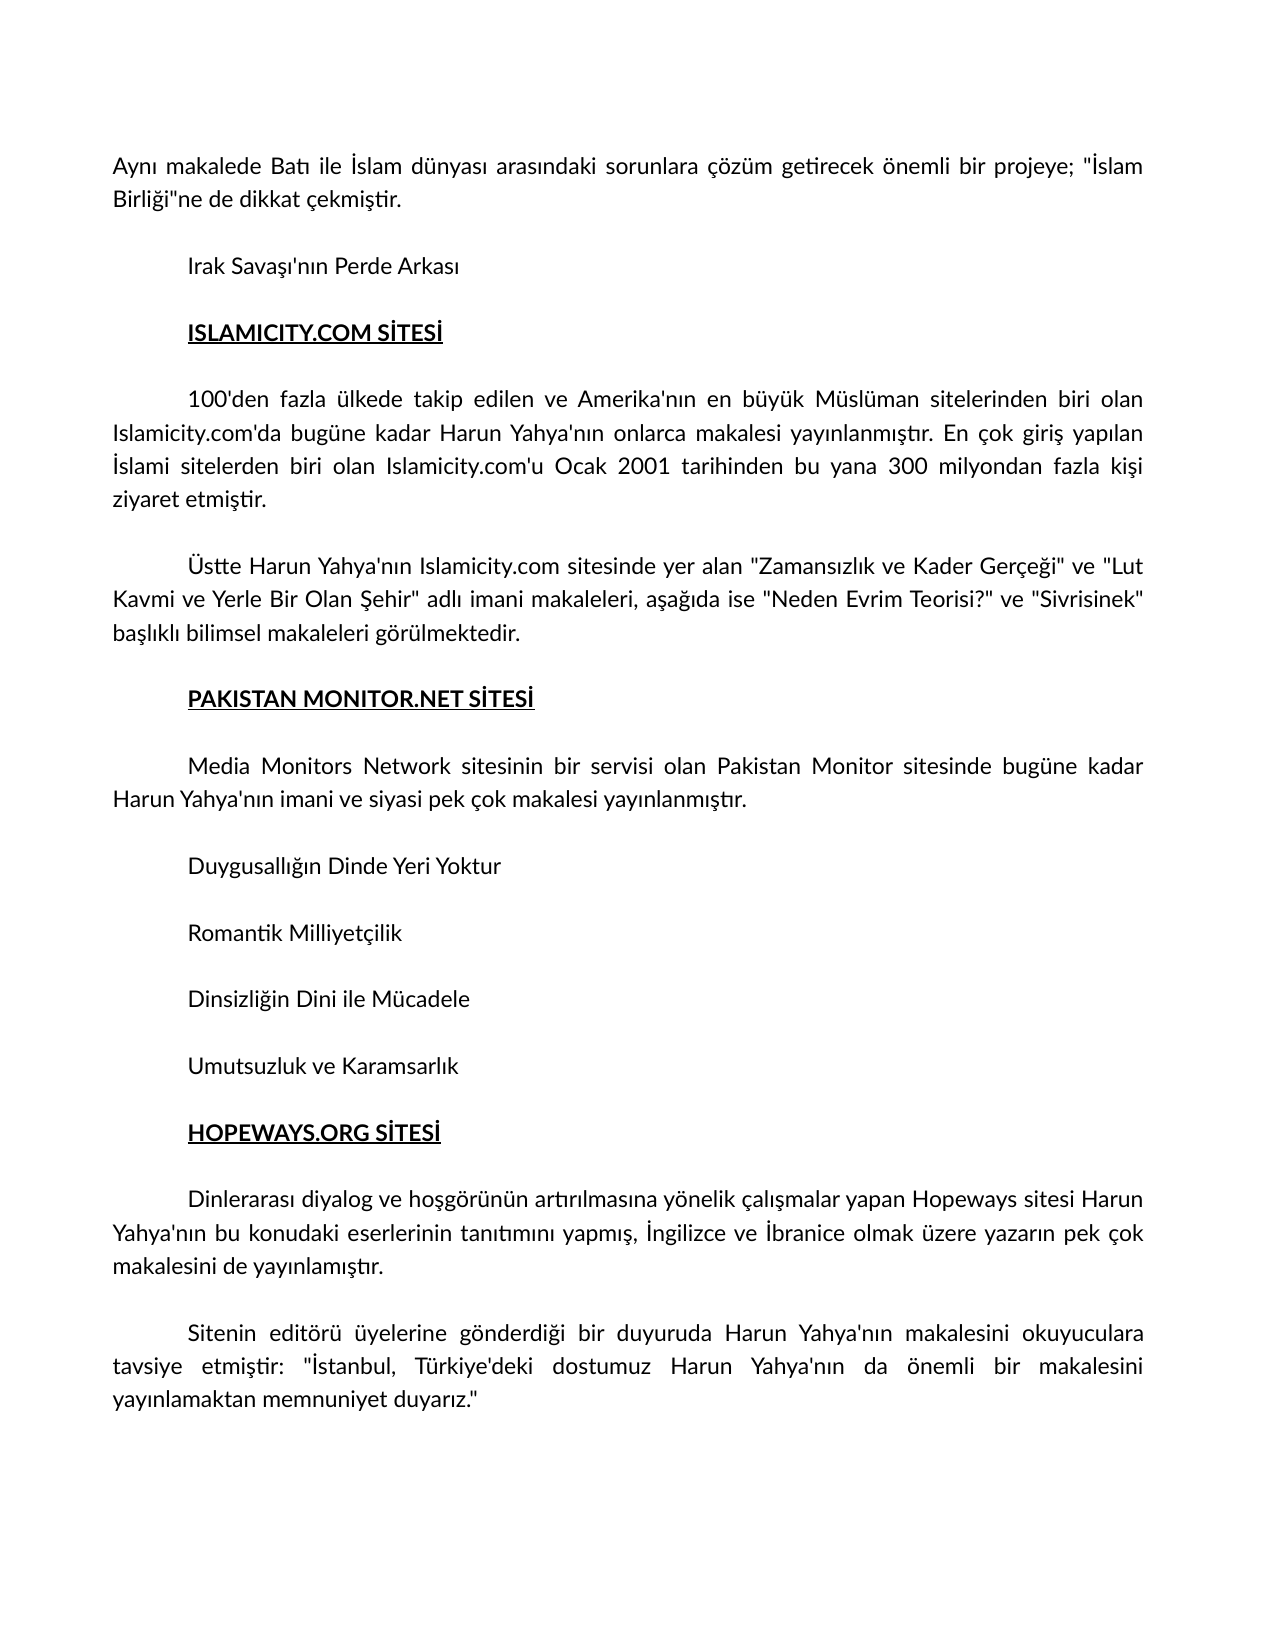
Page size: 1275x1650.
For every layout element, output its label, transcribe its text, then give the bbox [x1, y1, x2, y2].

text Üstte Harun Yahya'nın Islamicity.com sitesinde yer alan "Zamansızlık ve Kader Gerçeği" ve "Lut Kavmi ve Yerle Bir Olan Şehir" adlı imani makaleleri, aşağıda ise "Neden Evrim Teorisi?" ve "Sivrisinek" başlıklı bilimsel makaleleri görülmektedir. [112, 548, 1145, 648]
subtitle PAKISTAN MONITOR.NET SİTESİ [112, 681, 1145, 714]
subtitle HOPEWAYS.ORG SİTESİ [112, 1114, 1145, 1148]
text Media Monitors Network sitesinin bir servisi olan Pakistan Monitor sitesinde bugüne kadar Harun Yahya'nın imani ve siyasi pek çok makalesi yayınlanmıştır. [112, 748, 1145, 814]
text Umutsuzluk ve Karamsarlık [112, 1048, 1145, 1081]
text 100'den fazla ülkede takip edilen ve Amerika'nın en büyük Müslüman sitelerinden biri olan Islamicity.com'da bugüne kadar Harun Yahya'nın onlarca makalesi yayınlanmıştır. En çok giriş yapılan İslami sitelerden biri olan Islamicity.com'u Ocak 2001 tarihinden bu yana 300 milyondan fazla kişi ziyaret etmiştir. [112, 381, 1145, 514]
text Duygusallığın Dinde Yeri Yoktur [112, 848, 1145, 881]
text Dinlerarası diyalog ve hoşgörünün artırılmasına yönelik çalışmalar yapan Hopeways sitesi Harun Yahya'nın bu konudaki eserlerinin tanıtımını yapmış, İngilizce ve İbranice olmak üzere yazarın pek çok makalesini de yayınlamıştır. [112, 1181, 1145, 1281]
text Aynı makalede Batı ile İslam dünyası arasındaki sorunlara çözüm getirecek önemli bir projeye; "İslam Birliği"ne de dikkat çekmiştir. [112, 148, 1145, 214]
text Sitenin editörü üyelerine gönderdiği bir duyuruda Harun Yahya'nın makalesini okuyuculara tavsiye etmiştir: "İstanbul, Türkiye'deki dostumuz Harun Yahya'nın da önemli bir makalesini yayınlamaktan memnuniyet duyarız." [112, 1314, 1145, 1414]
text Romantik Milliyetçilik [112, 914, 1145, 948]
subtitle ISLAMICITY.COM SİTESİ [112, 314, 1145, 348]
text Irak Savaşı'nın Perde Arkası [112, 248, 1145, 281]
text Dinsizliğin Dini ile Mücadele [112, 981, 1145, 1014]
